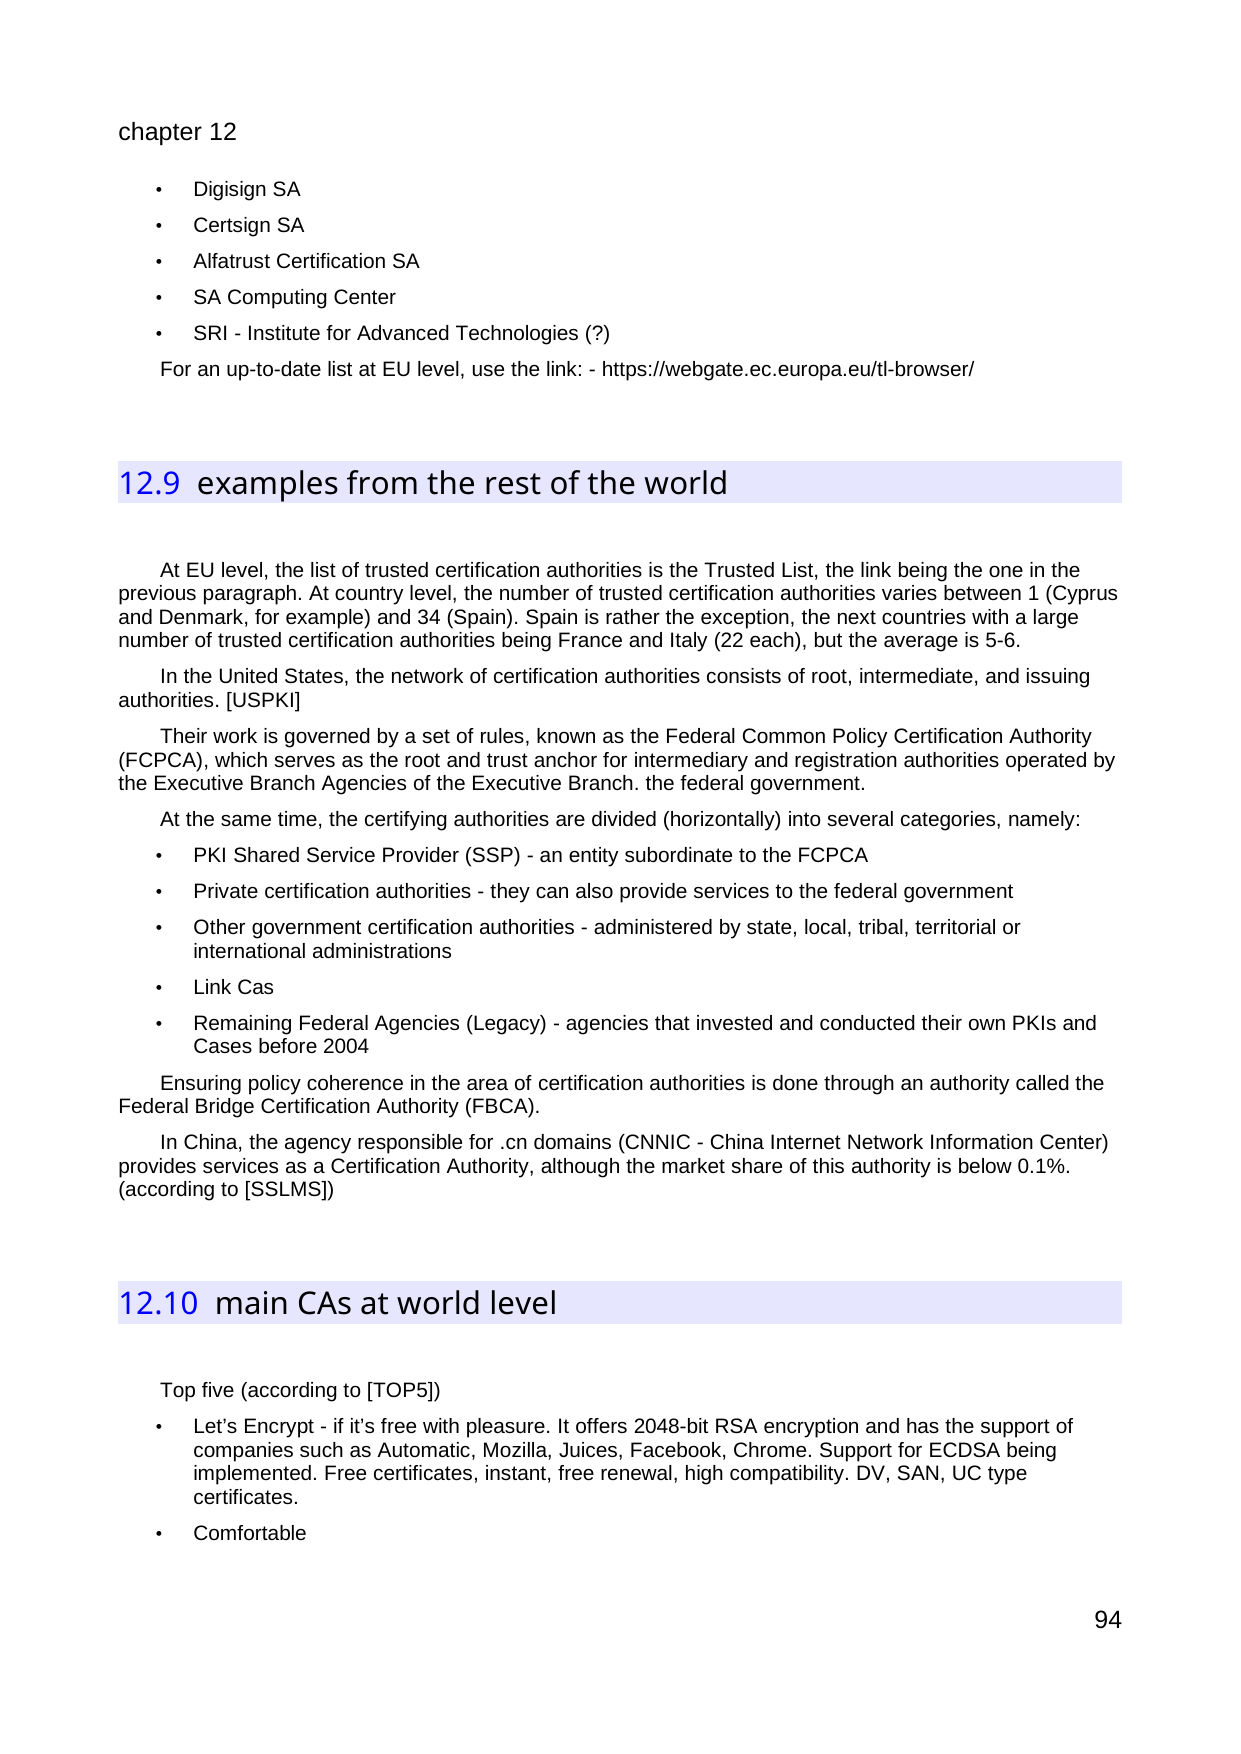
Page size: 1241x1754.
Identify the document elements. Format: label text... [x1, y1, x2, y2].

list PKI Shared Service Provider (SSP) - an entity subordinate to the FCPCA [156, 844, 1122, 867]
list Alfatrust Certification SA [156, 249, 1122, 273]
list SA Computing Center [156, 285, 1122, 309]
list Remaining Federal Agencies (Legacy) - agencies that invested and conducted their own PKIs and Cases before 2004 [156, 1011, 1122, 1058]
list Link Cas [156, 975, 1122, 999]
text At the same time, the certifying authorities are divided (horizontally) into several categories, namely: [118, 808, 1122, 831]
list SRI - Institute for Advanced Technologies (?) [156, 321, 1122, 345]
text Their work is governed by a set of rules, known as the Federal Common Policy Certification Authority (FCPCA), which serves as the root and trust anchor for intermediary and registration authorities operated by the Executive Branch Agencies of the Executive Branch. the federal government. [118, 724, 1122, 795]
subtitle main CAs at world level [118, 1281, 1122, 1324]
list Other government certification authorities - administered by state, local, tribal, territorial or international administrations [156, 916, 1122, 963]
text Ensuring policy coherence in the area of ​​certification authorities is done through an authority called the Federal Bridge Certification Authority (FBCA). [118, 1071, 1122, 1118]
list Comfortable [156, 1521, 1122, 1545]
list Certsign SA [156, 213, 1122, 237]
text For an up-to-date list at EU level, use the link: - https://webgate.ec.europa.eu/tl-browser/ [118, 357, 1122, 381]
text Top five (according to [TOP5]) [118, 1379, 1122, 1402]
list Private certification authorities - they can also provide services to the federal government [156, 880, 1122, 903]
list Let’s Encrypt - if it’s free with pleasure. It offers 2048-bit RSA encryption and has the support of companies such as Automatic, Mozilla, Juices, Facebook, Chrome. Support for ECDSA being implemented. Free certificates, instant, free renewal, high compatibility. DV, SAN, UC type certificates. [156, 1415, 1122, 1509]
subtitle examples from the rest of the world [118, 461, 1122, 503]
text At EU level, the list of trusted certification authorities is the Trusted List, the link being the one in the previous paragraph. At country level, the number of trusted certification authorities varies between 1 (Cyprus and Denmark, for example) and 34 (Spain). Spain is rather the exception, the next countries with a large number of trusted certification authorities being France and Italy (22 each), but the average is 5-6. [118, 558, 1122, 652]
text In China, the agency responsible for .cn domains (CNNIC - China Internet Network Information Center) provides services as a Certification Authority, although the market share of this authority is below 0.1%. (according to [SSLMS]) [118, 1131, 1122, 1201]
text In the United States, the network of certification authorities consists of root, intermediate, and issuing authorities. [USPKI] [118, 665, 1122, 712]
list Digisign SA [156, 177, 1122, 201]
